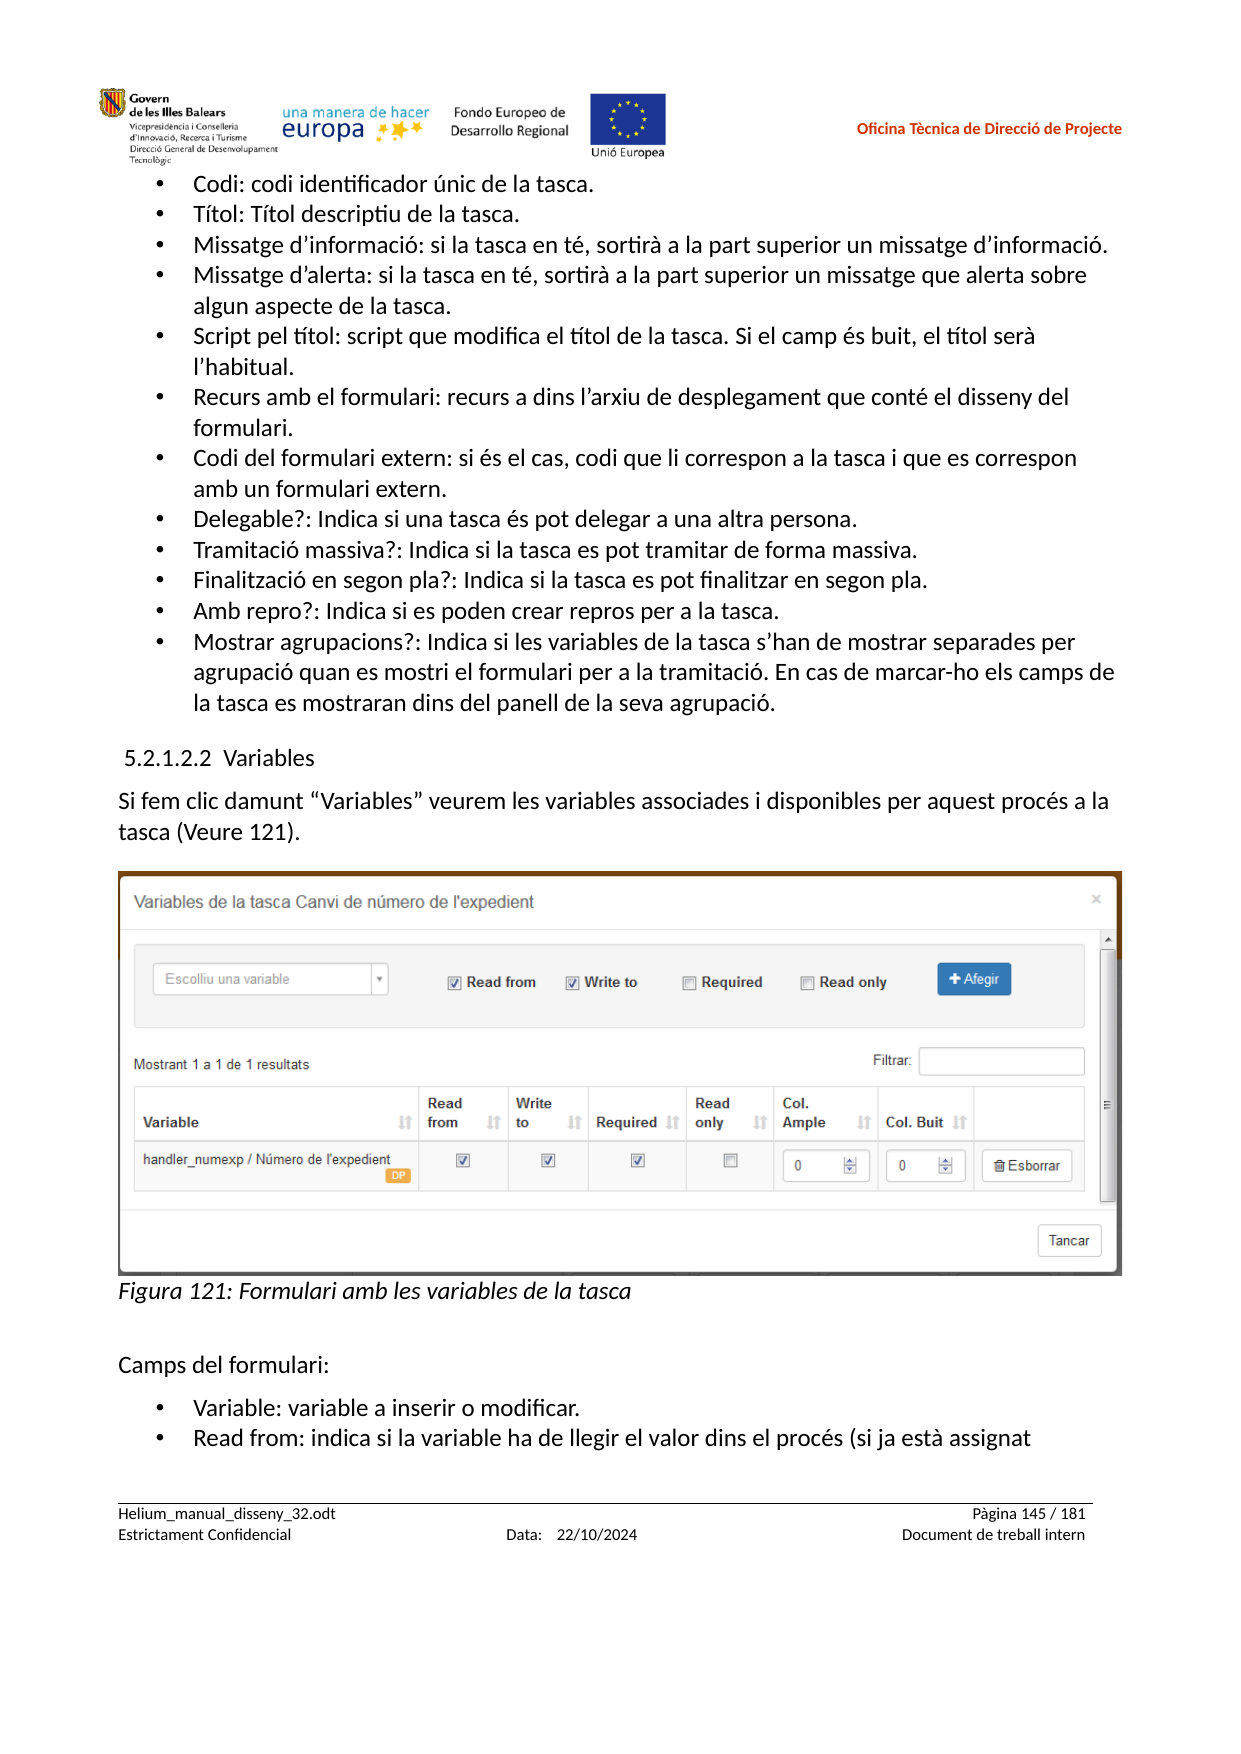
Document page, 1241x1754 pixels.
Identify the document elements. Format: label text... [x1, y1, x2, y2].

list Recurs amb el formulari: recurs a dins l’arxiu de desplegament que conté el disseny del formulari. [156, 382, 1122, 443]
list Finalització en segon pla?: Indica si la tasca es pot finalitzar en segon pla. [156, 565, 1122, 595]
list Codi del formulari extern: si és el cas, codi que li correspon a la tasca i que es correspon amb un formulari extern. [156, 443, 1122, 504]
list Script pel títol: script que modifica el títol de la tasca. Si el camp és buit, el títol serà l’habitual. [156, 321, 1122, 382]
list Títol: Títol descriptiu de la tasca. [156, 198, 1122, 229]
list Missatge d’alerta: si la tasca en té, sortirà a la part superior un missatge que alerta sobre algun aspecte de la tasca. [156, 259, 1122, 321]
list Variable: variable a inserir o modificar. [156, 1392, 1122, 1422]
list Amb repro?: Indica si es poden crear repros per a la tasca. [156, 595, 1122, 626]
list Codi: codi identificador únic de la tasca. [156, 168, 1122, 198]
list Delegable?: Indica si una tasca és pot delegar a una altra persona. [156, 504, 1122, 534]
picture [99, 87, 668, 166]
text Si fem clic damunt “Variables” veurem les variables associades i disponibles per aquest procés a la tasca (Veure 121). [118, 785, 1122, 846]
list Read from: indica si la variable ha de llegir el valor dins el procés (si ja està assignat [156, 1422, 1122, 1453]
subtitle Variables [118, 742, 1122, 773]
picture [118, 871, 1123, 1276]
text Figura 121: Formulari amb les variables de la tasca [118, 1276, 1122, 1306]
list Tramitació massiva?: Indica si la tasca es pot tramitar de forma massiva. [156, 534, 1122, 565]
list Mostrar agrupacions?: Indica si les variables de la tasca s’han de mostrar separades per agrupació quan es mostri el formulari per a la tramitació. En cas de marcar-ho els camps de la tasca es mostraran dins del panell de la seva agrupació. [156, 626, 1122, 717]
text Camps del formulari: [118, 1349, 1122, 1379]
list Missatge d’informació: si la tasca en té, sortirà a la part superior un missatge d’informació. [156, 229, 1122, 259]
